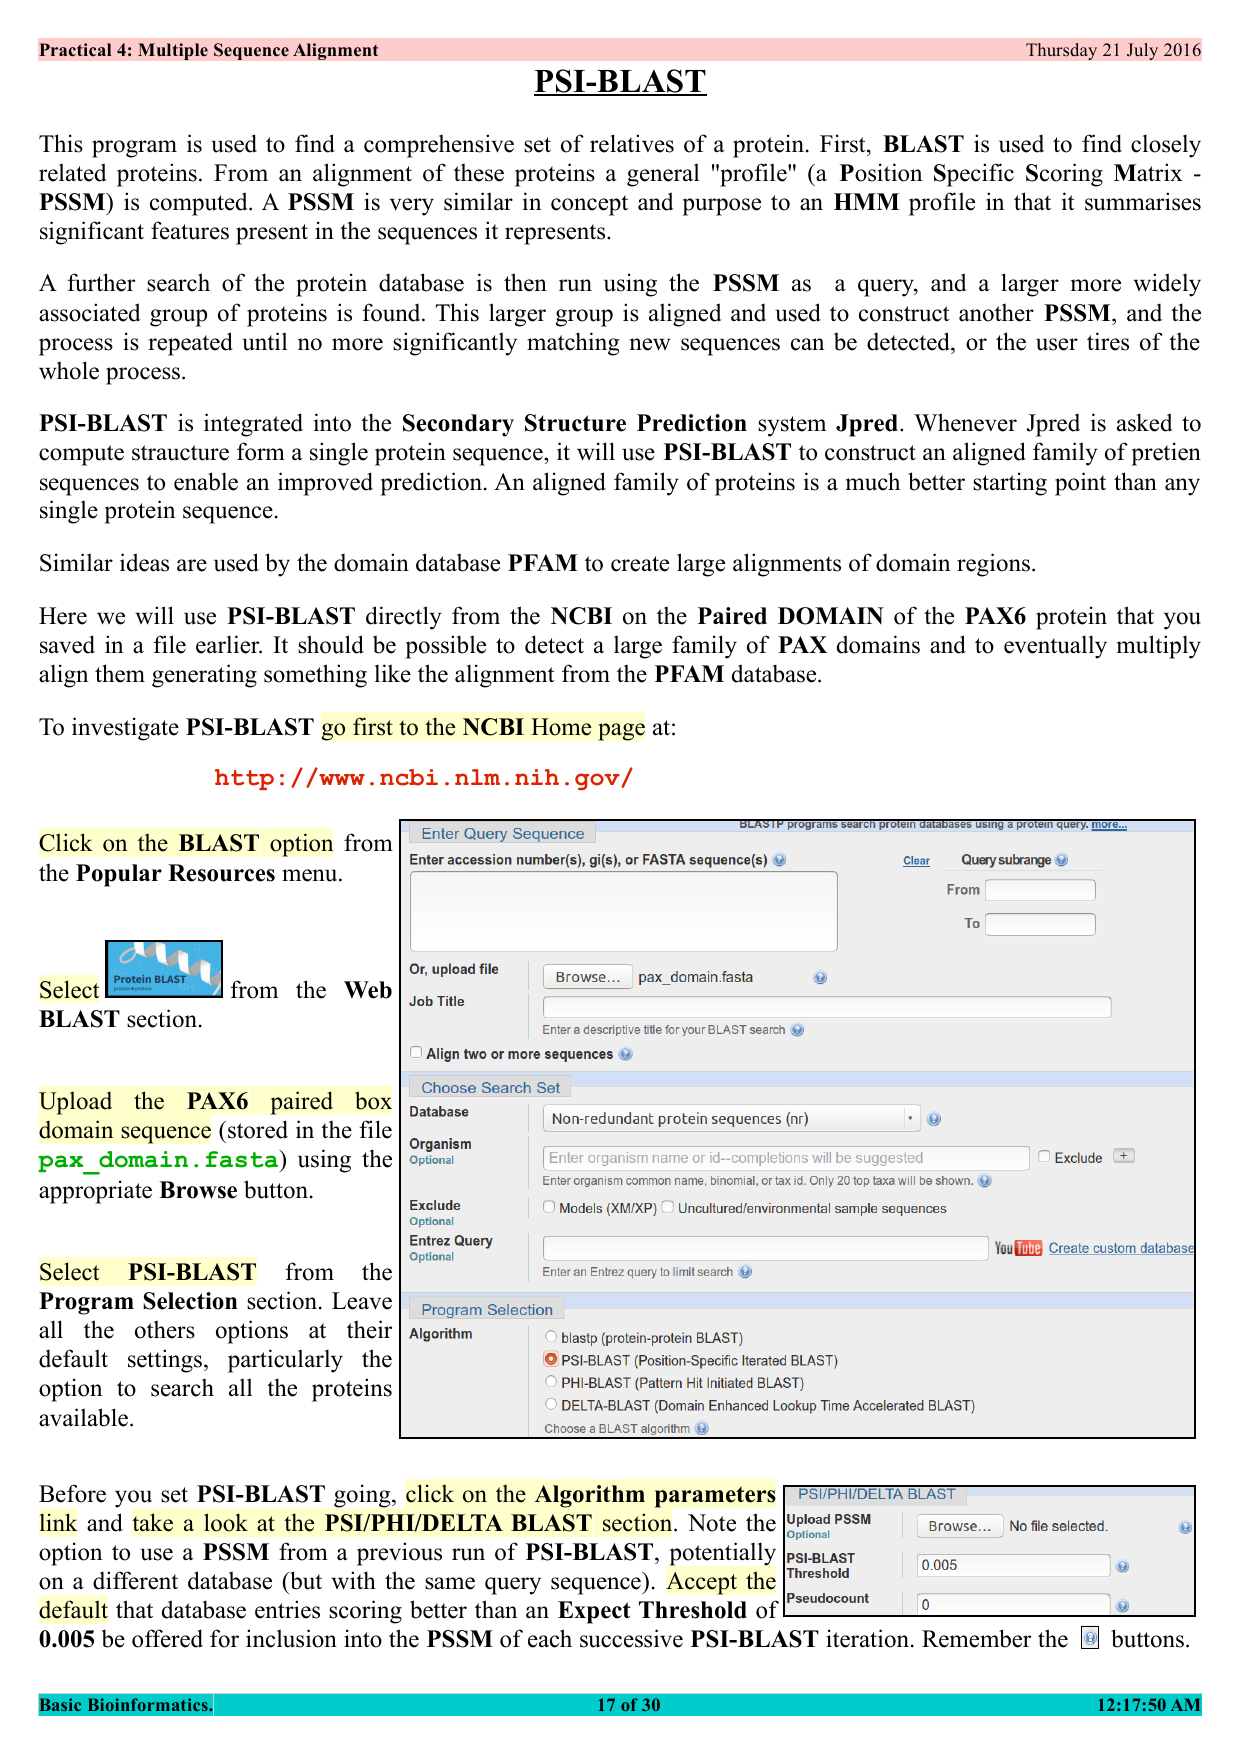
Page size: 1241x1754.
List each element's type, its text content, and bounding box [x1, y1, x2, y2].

text A further search of the protein database is then run using the PSSM as a query, and a larger more widely associated group of proteins is found. This larger group is aligned and used to construct another PSSM, and the process is repeated until no more significantly matching new sequences can be detected, or the user tires of the whole process. [38, 268, 1202, 384]
text To investigate PSI-BLAST go first to the NCBI Home page at: [38, 712, 1202, 741]
text http://www.ncbi.nlm.nih.gov/ [38, 764, 1202, 793]
picture [785, 1487, 1194, 1615]
text Select PSI-BLAST from the Program Selection section. Leave all the others options at their default settings, particularly the option to search all the proteins available. [38, 1257, 398, 1431]
picture [401, 821, 1194, 1437]
picture [108, 942, 221, 996]
text PSI-BLAST [38, 61, 1202, 99]
text This program is used to find a comprehensive set of relatives of a protein. First, BLAST is used to find closely related proteins. From an alignment of these proteins a general "profile" (a Position Specific Scoring Matrix - PSSM) is computed. A PSSM is very similar in concept and purpose to an HMM profile in that it summarises significant features present in the sequences it represents. [38, 128, 1202, 245]
text Here we will use PSI-BLAST directly from the NCBI on the Paired DOMAIN of the PAX6 protein that you saved in a file earlier. It should be possible to detect a large family of PAX domains and to eventually multiply align them generating something like the alignment from the PFAM database. [38, 601, 1202, 688]
text PSI-BLAST is integrated into the Secondary Structure Prediction system Jpred. Whenever Jpred is asked to compute straucture form a single protein sequence, it will use PSI-BLAST to construct an aligned family of pretien sequences to enable an improved prediction. An aligned family of proteins is a much better starting point than any single protein sequence. [38, 408, 1202, 524]
text Similar ideas are used by the domain database PFAM to create large alignments of domain regions. [38, 548, 1202, 577]
text Upload the PAX6 paired box domain sequence (stored in the file pax_domain.fasta) using the appropriate Browse button. [38, 1086, 398, 1204]
text Selectfrom the Web BLAST section. [38, 939, 398, 1033]
text Click on the BLAST option from the Popular Resources menu. [38, 820, 399, 1439]
picture [1082, 1627, 1098, 1648]
text Before you set PSI-BLAST going, click on the Algorithm parameters link and take a look at the PSI/PHI/DELTA BLAST section. Note the option to use a PSSM from a previous run of PSI-BLAST, potentially on a different database (but with the same query sequence). Accept the default that database entries scoring better than an Expect Threshold of 0.005 be offered for inclusion into the PSSM of each successive PSI-BLAST iteration. Remember the buttons. [38, 1479, 1202, 1653]
